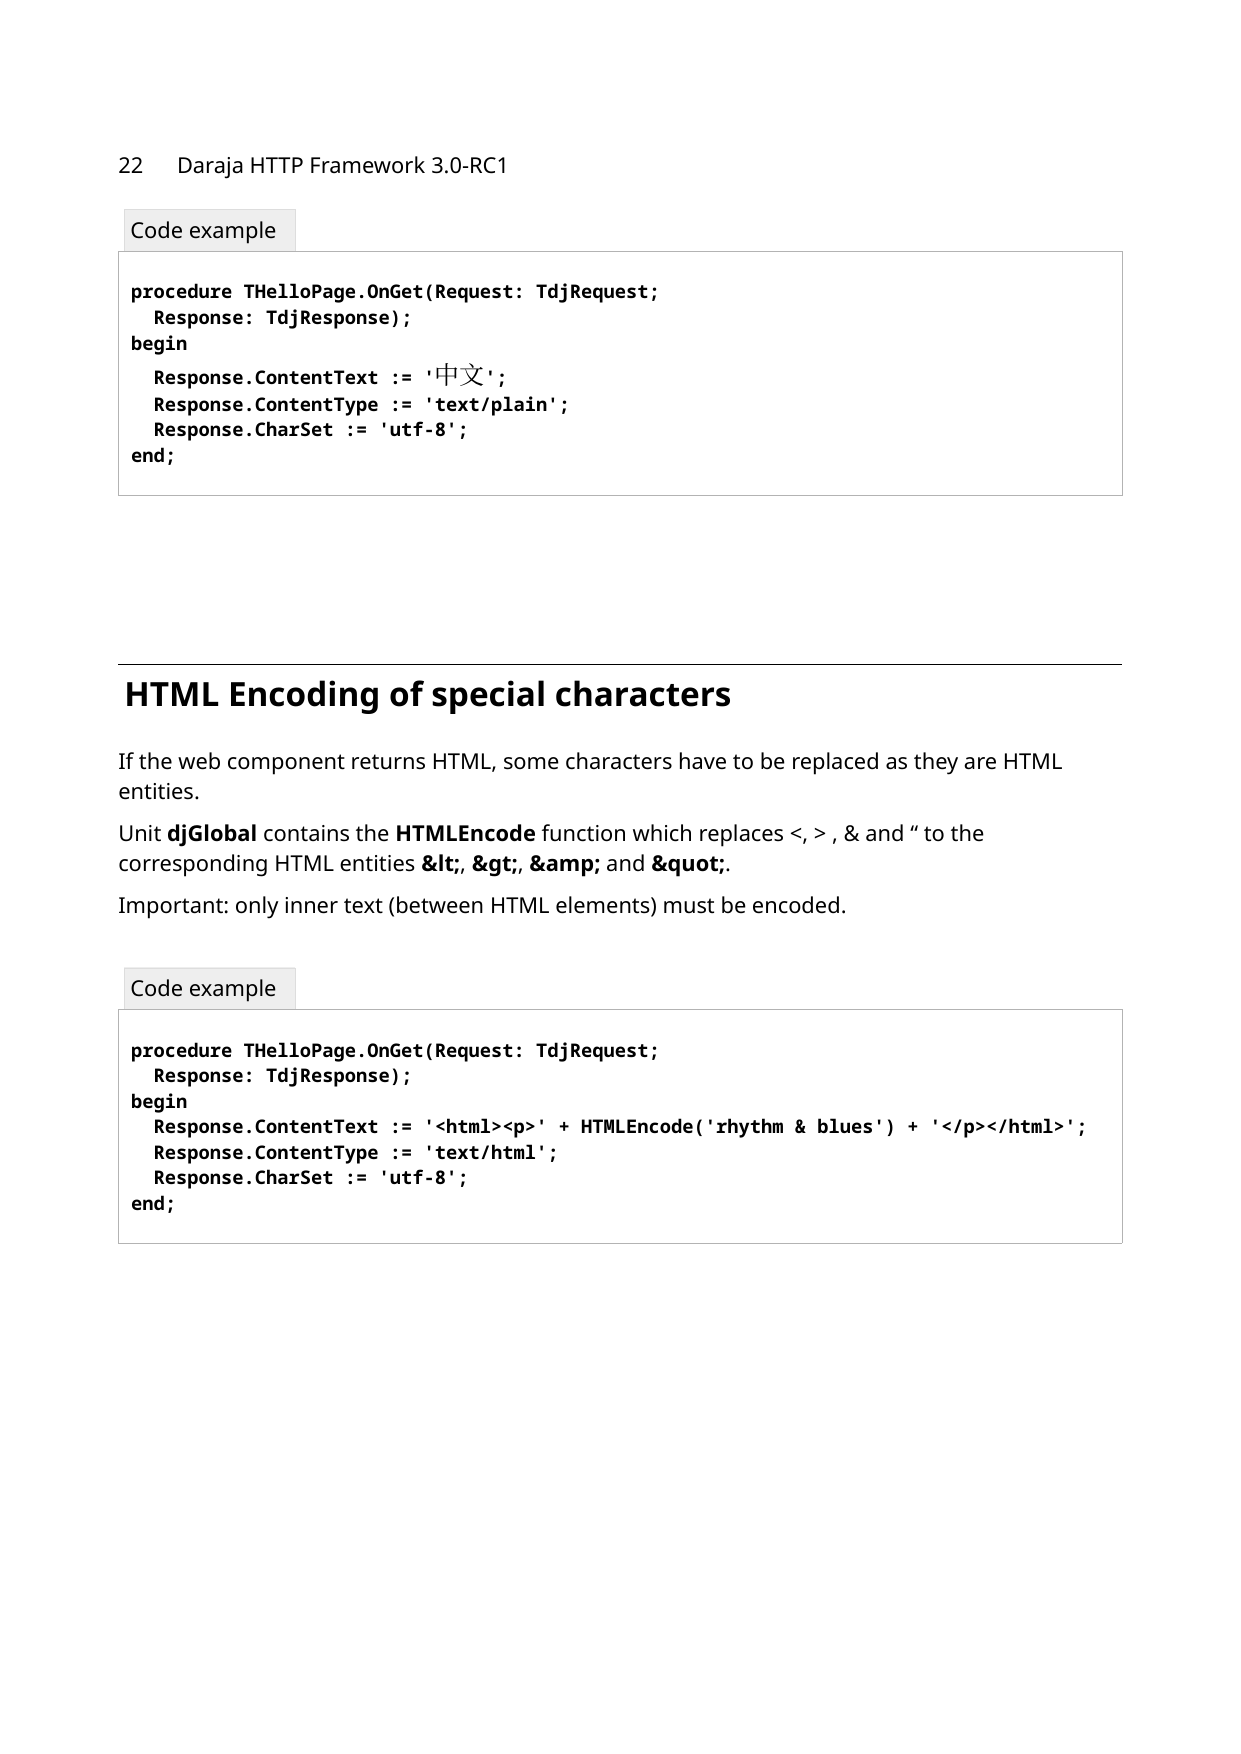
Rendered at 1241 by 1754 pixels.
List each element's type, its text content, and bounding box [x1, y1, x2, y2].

text Response.ContentText := '中文'; [119, 353, 1122, 389]
text begin [119, 1086, 1122, 1111]
text Response.CharSet := 'utf-8'; [119, 1162, 1122, 1188]
text Response: TdjResponse); [119, 302, 1122, 328]
text Code example [125, 210, 295, 251]
text Response.ContentType := 'text/html'; [119, 1137, 1122, 1162]
text procedure THelloPage.OnGet(Request: TdjRequest; [119, 1035, 1122, 1060]
text Unit djGlobal contains the HTMLEncode function which replaces <, > , & and “ to the corresponding HTML entities &lt;, &gt;, &amp; and &quot;. [118, 818, 1122, 878]
text Code example [125, 969, 295, 1009]
text Response.CharSet := 'utf-8'; [119, 414, 1122, 440]
text Response: TdjResponse); [119, 1060, 1122, 1086]
text If the web component returns HTML, some characters have to be replaced as they are HTML entities. [118, 746, 1122, 806]
text Response.ContentType := 'text/plain'; [119, 389, 1122, 414]
text Important: only inner text (between HTML elements) must be encoded. [118, 890, 1122, 920]
text end; [119, 1188, 1122, 1216]
text procedure THelloPage.OnGet(Request: TdjRequest; [119, 277, 1122, 302]
text Response.ContentText := '<html><p>' + HTMLEncode('rhythm & blues') + '</p></html>'; [119, 1111, 1122, 1137]
text begin [119, 328, 1122, 353]
text end; [119, 440, 1122, 468]
subtitle HTML Encoding of special characters [118, 665, 1122, 722]
